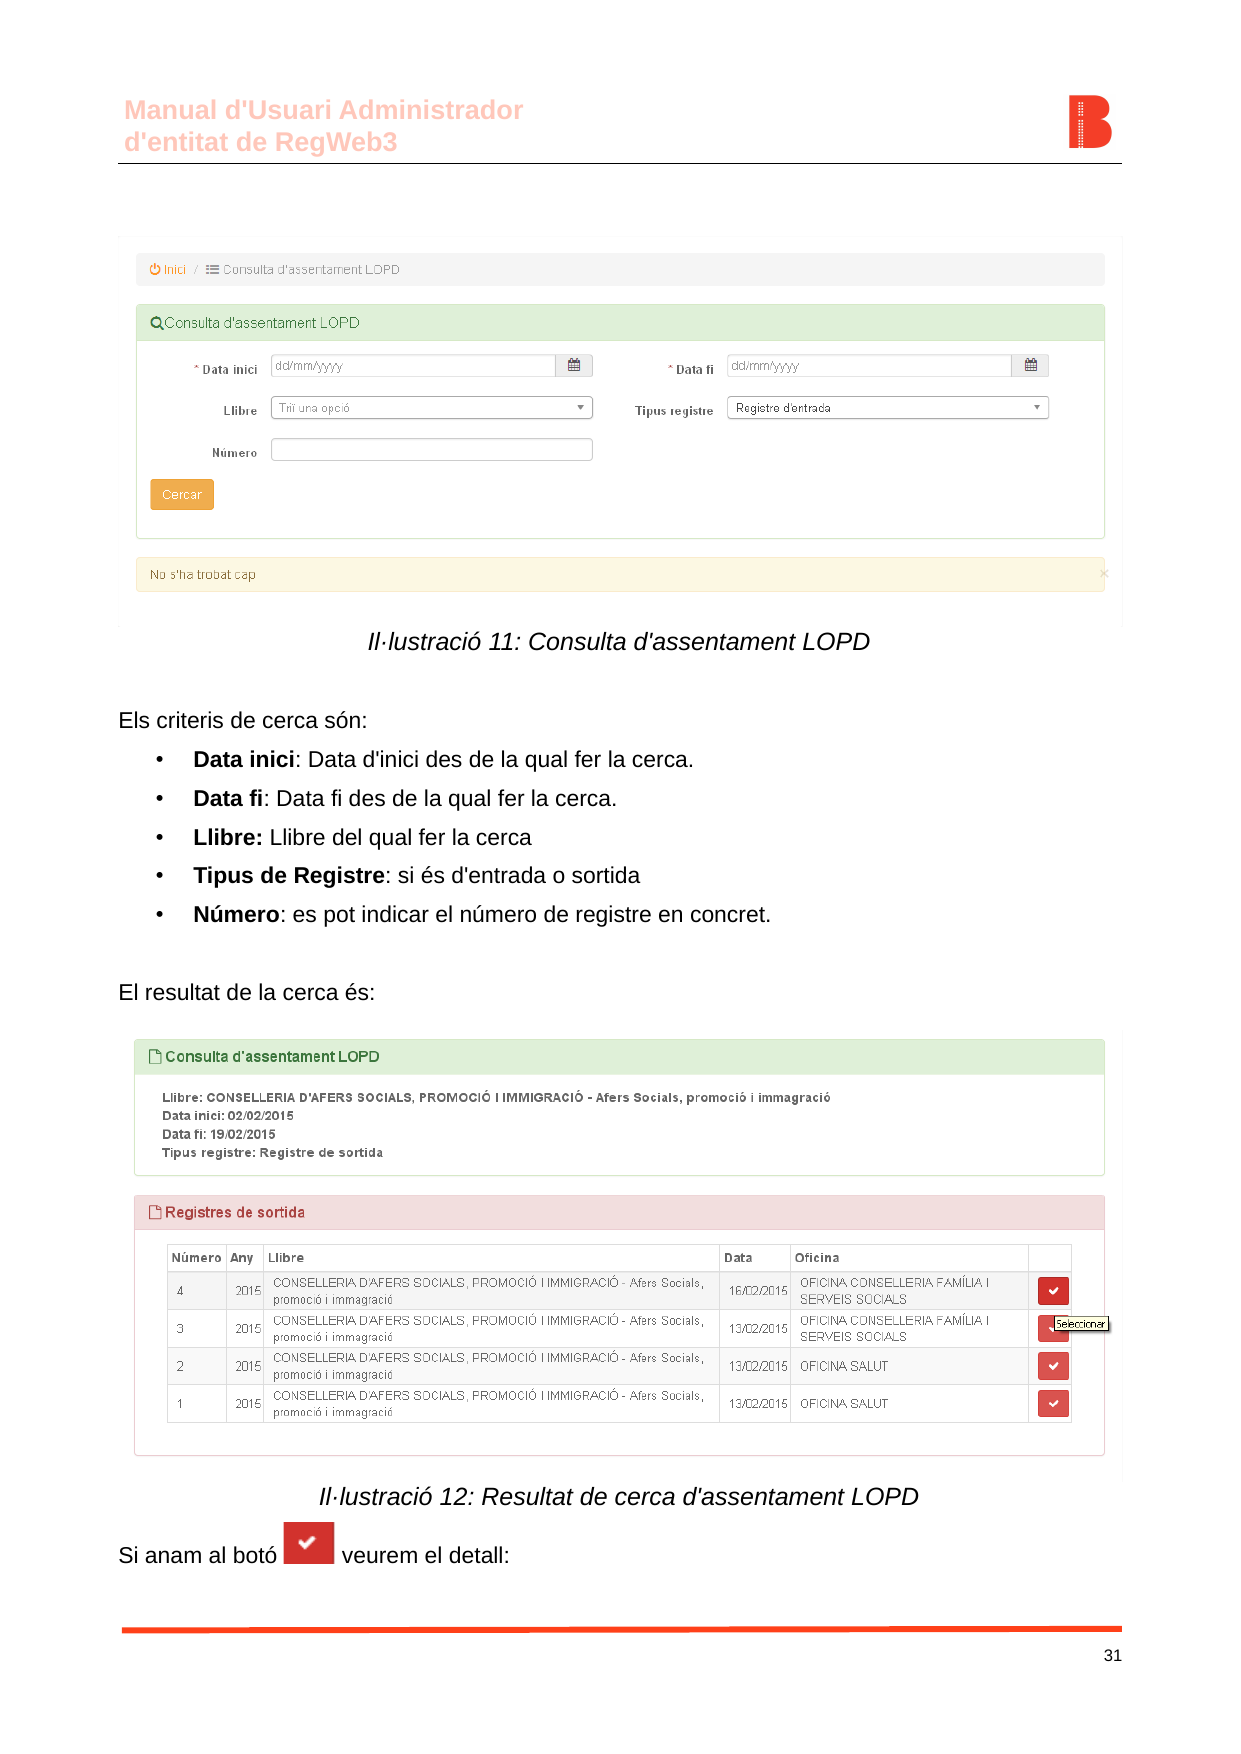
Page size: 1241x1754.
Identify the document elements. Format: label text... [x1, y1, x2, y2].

text Els criteris de cerca són: [118, 707, 1122, 733]
picture [118, 1030, 1123, 1482]
list Tipus de Registre: si és d'entrada o sortida [156, 862, 1122, 889]
list Data inici: Data d'inici des de la qual fer la cerca. [156, 746, 1122, 772]
list Número: es pot indicar el número de registre en concret. [156, 901, 1122, 928]
list Llibre: Llibre del qual fer la cerca [156, 823, 1122, 850]
text Il·lustració 12: Resultat de cerca d'assentament LOPD [118, 1482, 1122, 1510]
picture [283, 1522, 336, 1564]
picture [1063, 94, 1117, 150]
picture [118, 236, 1123, 627]
text El resultat de la cerca és: [118, 979, 1122, 1005]
text Il·lustració 11: Consulta d'assentament LOPD [118, 627, 1122, 656]
text Si anam al botó veurem el detall: [118, 1523, 1122, 1568]
list Data fi: Data fi des de la qual fer la cerca. [156, 785, 1122, 811]
